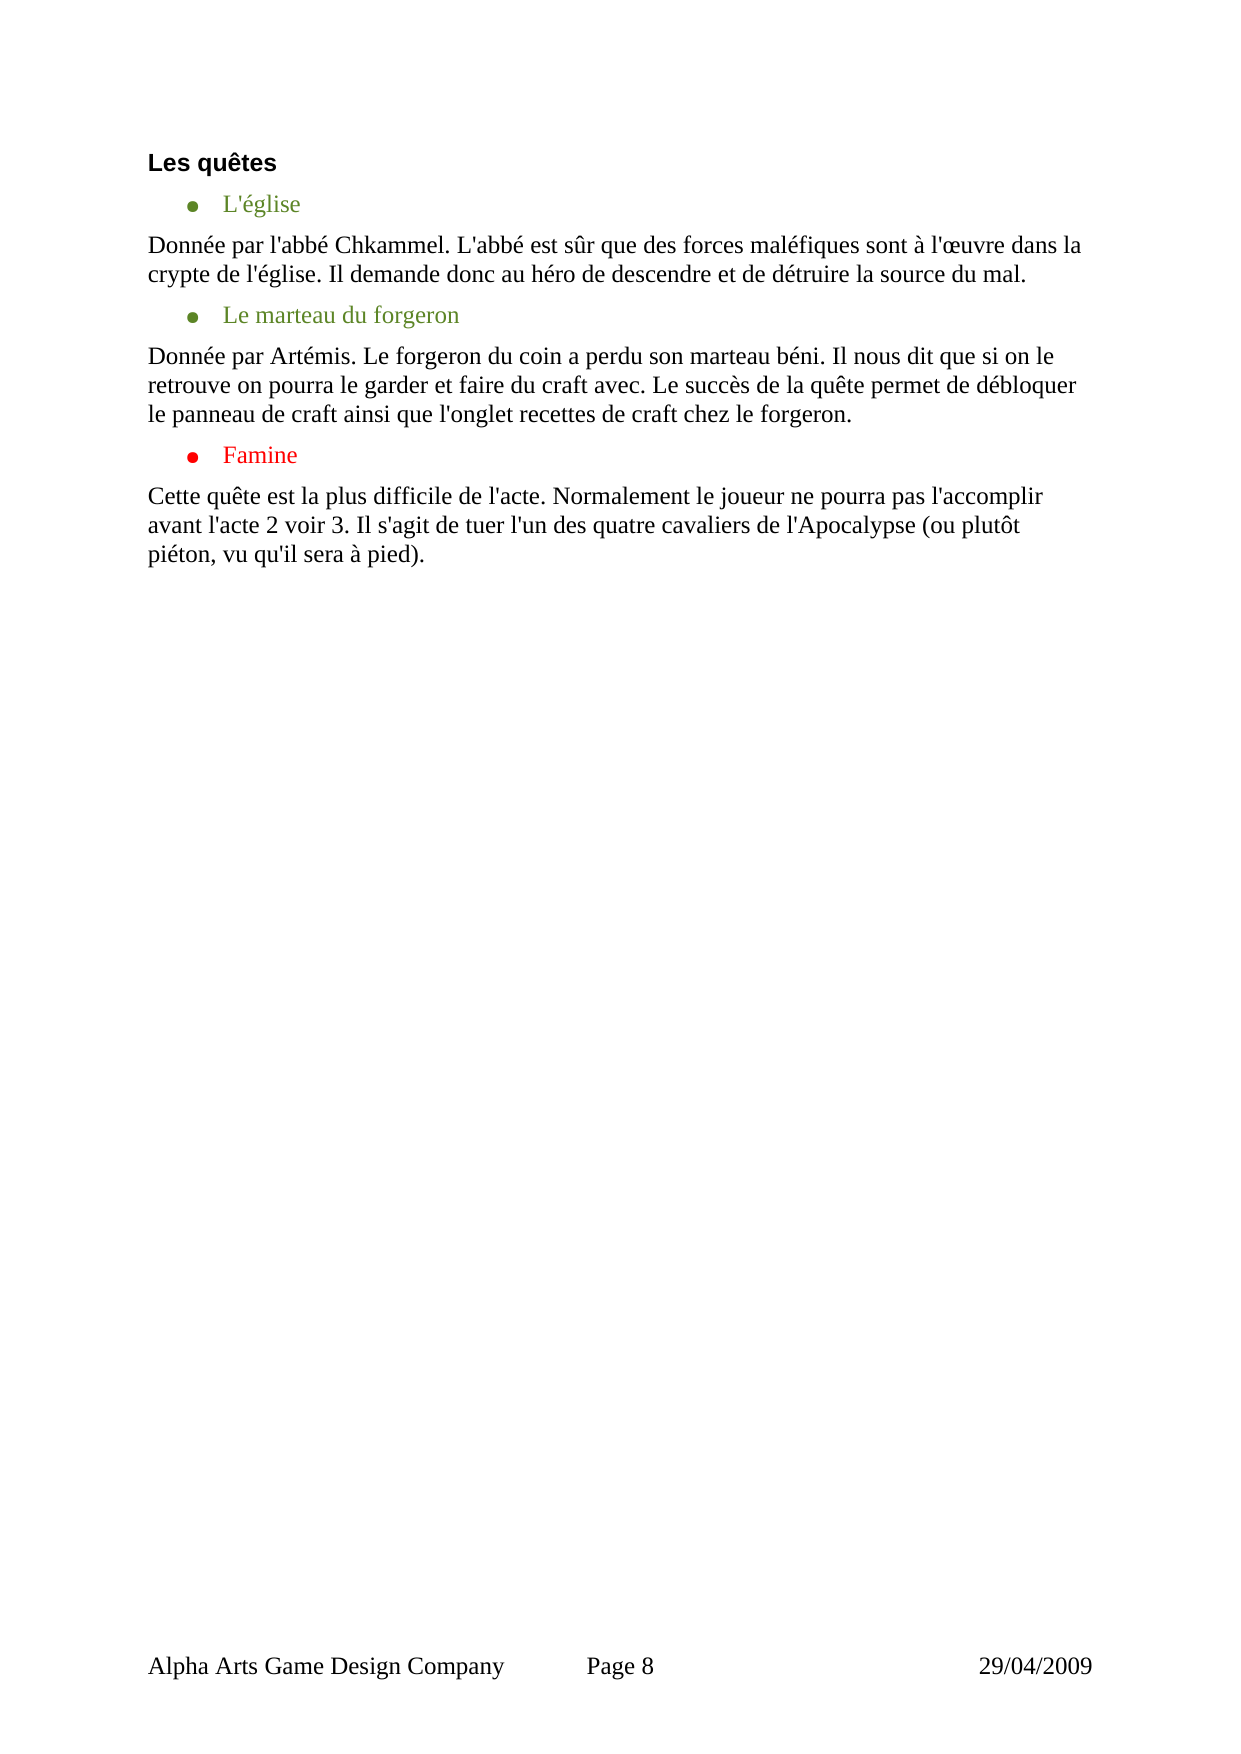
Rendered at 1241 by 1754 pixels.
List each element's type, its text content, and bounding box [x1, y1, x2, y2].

list Famine [185, 440, 1092, 469]
list L'église [185, 189, 1092, 217]
text Donnée par l'abbé Chkammel. L'abbé est sûr que des forces maléfiques sont à l'œuvre dans la crypte de l'église. Il demande donc au héro de descendre et de détruire la source du mal. [148, 230, 1092, 287]
text Cette quête est la plus difficile de l'acte. Normalement le joueur ne pourra pas l'accomplir avant l'acte 2 voir 3. Il s'agit de tuer l'un des quatre cavaliers de l'Apocalypse (ou plutôt piéton, vu qu'il sera à pied). [148, 481, 1092, 567]
list Le marteau du forgeron [185, 300, 1092, 329]
subtitle Les quêtes [148, 148, 1092, 176]
text Donnée par Artémis. Le forgeron du coin a perdu son marteau béni. Il nous dit que si on le retrouve on pourra le garder et faire du craft avec. Le succès de la quête permet de débloquer le panneau de craft ainsi que l'onglet recettes de craft chez le forgeron. [148, 341, 1092, 427]
